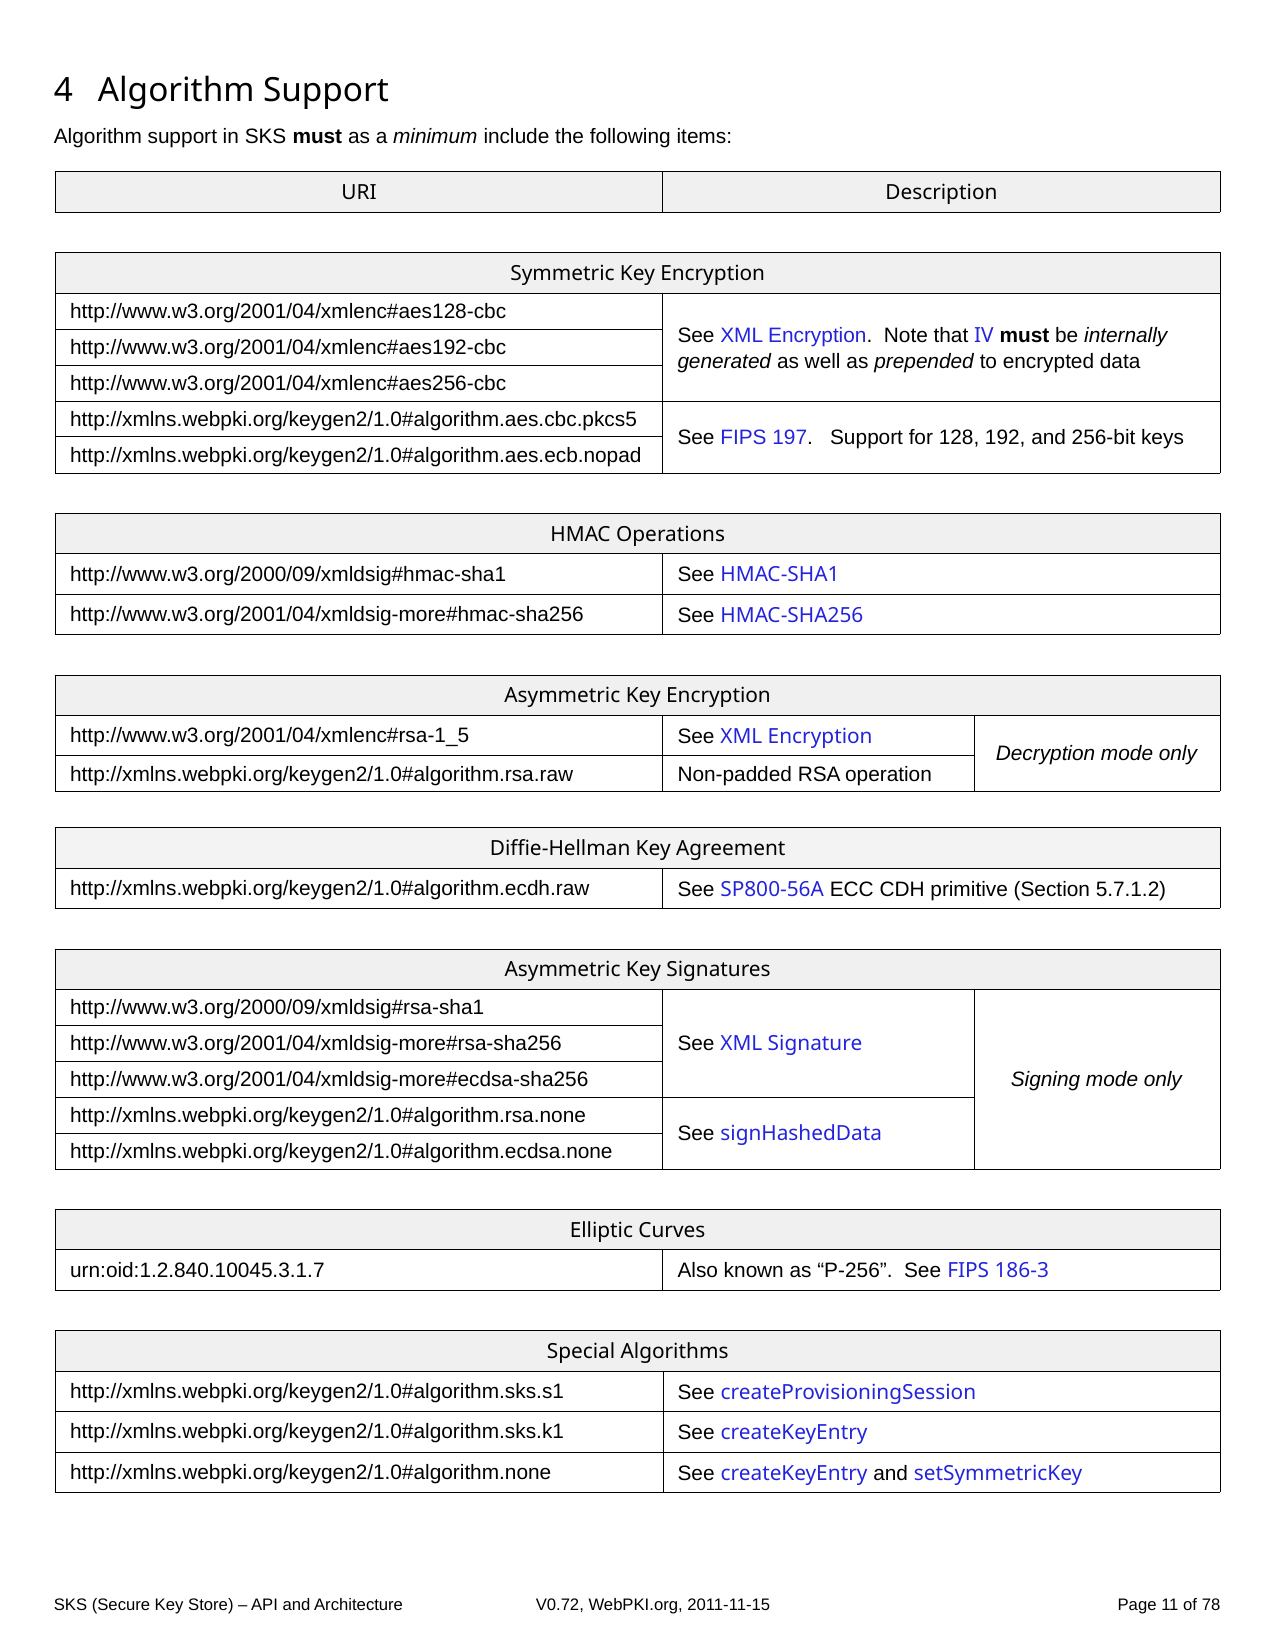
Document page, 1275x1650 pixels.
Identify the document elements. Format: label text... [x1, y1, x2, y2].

table_cell Signing mode only [975, 990, 1220, 1168]
table_cell See XML Encryption. Note that IV must be internally generated as well as prepended to encrypted data [663, 294, 1220, 401]
table_cell http://www.w3.org/2000/09/xmldsig#rsa-sha1 [56, 990, 662, 1025]
text Algorithm support in SKS must as a minimum include the following items: [54, 123, 1221, 171]
table_cell [55, 1170, 1220, 1209]
table_cell [55, 792, 1220, 827]
table_header [55, 1291, 1220, 1330]
subtitle Algorithm Support [54, 66, 1221, 111]
table_cell Diffie-Hellman Key Agreement [56, 828, 1220, 868]
table_cell http://www.w3.org/2001/04/xmldsig-more#rsa-sha256 [56, 1026, 662, 1061]
table_cell http://xmlns.webpki.org/keygen2/1.0#algorithm.sks.s1 [56, 1372, 663, 1411]
table_cell http://xmlns.webpki.org/keygen2/1.0#algorithm.aes.ecb.nopad [56, 437, 662, 472]
table_cell [55, 635, 1220, 674]
table_cell http://xmlns.webpki.org/keygen2/1.0#algorithm.sks.k1 [56, 1412, 663, 1452]
table_cell http://xmlns.webpki.org/keygen2/1.0#algorithm.aes.cbc.pkcs5 [56, 402, 662, 436]
table_header URI [56, 172, 662, 212]
table_cell See HMAC-SHA256 [663, 595, 1220, 634]
table_cell See createKeyEntry and setSymmetricKey [664, 1453, 1220, 1492]
table_cell Symmetric Key Encryption [56, 253, 1220, 293]
table_cell Elliptic Curves [56, 1210, 1220, 1249]
table_cell http://www.w3.org/2001/04/xmldsig-more#ecdsa-sha256 [56, 1062, 662, 1097]
table_cell http://xmlns.webpki.org/keygen2/1.0#algorithm.ecdsa.none [56, 1134, 662, 1168]
table_cell See FIPS 197. Support for 128, 192, and 256-bit keys [663, 402, 1220, 472]
table_cell urn:oid:1.2.840.10045.3.1.7 [56, 1250, 662, 1290]
table_cell [55, 213, 1220, 252]
table_cell Non-padded RSA operation [663, 756, 974, 791]
table_cell Asymmetric Key Signatures [56, 950, 1220, 989]
table_cell [55, 909, 1220, 948]
table_cell http://xmlns.webpki.org/keygen2/1.0#algorithm.ecdh.raw [56, 869, 662, 908]
table_cell Decryption mode only [975, 716, 1220, 791]
table_cell See createKeyEntry [664, 1412, 1220, 1452]
table_cell Special Algorithms [56, 1331, 1220, 1371]
table_cell Asymmetric Key Encryption [56, 676, 1220, 715]
table_cell http://www.w3.org/2001/04/xmlenc#aes128-cbc [56, 294, 662, 329]
table_cell Also known as “P-256”. See FIPS 186-3 [663, 1250, 1220, 1290]
table_cell See HMAC-SHA1 [663, 554, 1220, 594]
table_cell http://xmlns.webpki.org/keygen2/1.0#algorithm.rsa.none [56, 1098, 662, 1133]
table_cell http://www.w3.org/2001/04/xmlenc#aes192-cbc [56, 330, 662, 364]
table_cell http://xmlns.webpki.org/keygen2/1.0#algorithm.none [56, 1453, 663, 1492]
table_cell See XML Encryption [663, 716, 974, 755]
table_cell HMAC Operations [56, 514, 1220, 553]
table_cell See XML Signature [663, 990, 974, 1097]
table_cell http://xmlns.webpki.org/keygen2/1.0#algorithm.rsa.raw [56, 756, 662, 791]
table_cell http://www.w3.org/2000/09/xmldsig#hmac-sha1 [56, 554, 662, 594]
table_cell http://www.w3.org/2001/04/xmlenc#rsa-1_5 [56, 716, 662, 755]
table_cell See signHashedData [663, 1098, 974, 1168]
table_cell See createProvisioningSession [664, 1372, 1220, 1411]
table_cell See SP800-56A ECC CDH primitive (Section 5.7.1.2) [663, 869, 1220, 908]
table_cell [55, 474, 1220, 513]
table_cell http://www.w3.org/2001/04/xmldsig-more#hmac-sha256 [56, 595, 662, 634]
table_header Description [663, 172, 1220, 212]
table_cell http://www.w3.org/2001/04/xmlenc#aes256-cbc [56, 366, 662, 401]
